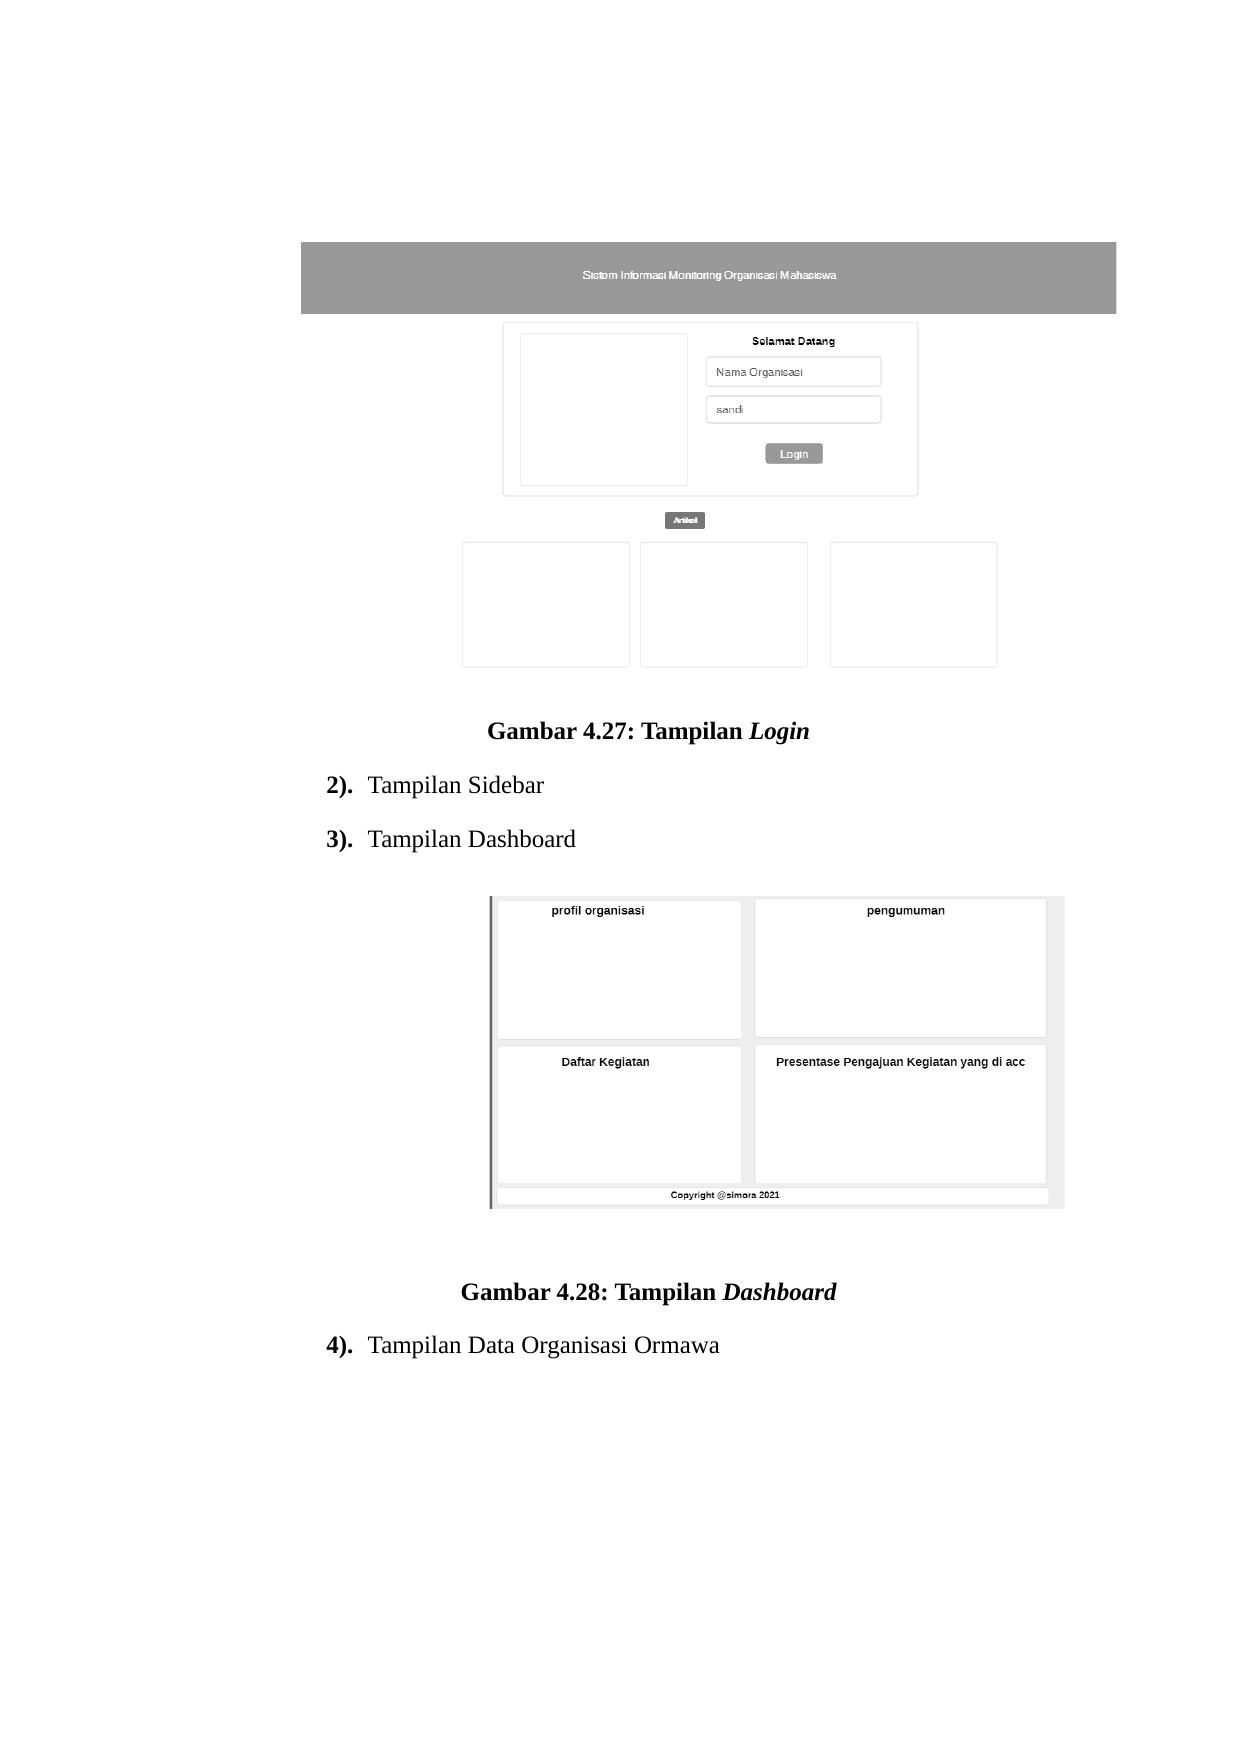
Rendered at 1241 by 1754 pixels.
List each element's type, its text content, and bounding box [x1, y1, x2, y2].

list Tampilan Sidebar [326, 770, 1063, 799]
table_header [274, 236, 1063, 704]
picture [301, 242, 1117, 670]
text Gambar 4.28: Tampilan Dashboard [236, 1277, 1063, 1306]
list Tampilan Dashboard [326, 824, 1063, 853]
list Tampilan Data Organisasi Ormawa [326, 1331, 1063, 1359]
picture [489, 896, 1065, 1208]
text Gambar 4.27: Tampilan Login [236, 716, 1063, 745]
table_header [458, 865, 1064, 1264]
